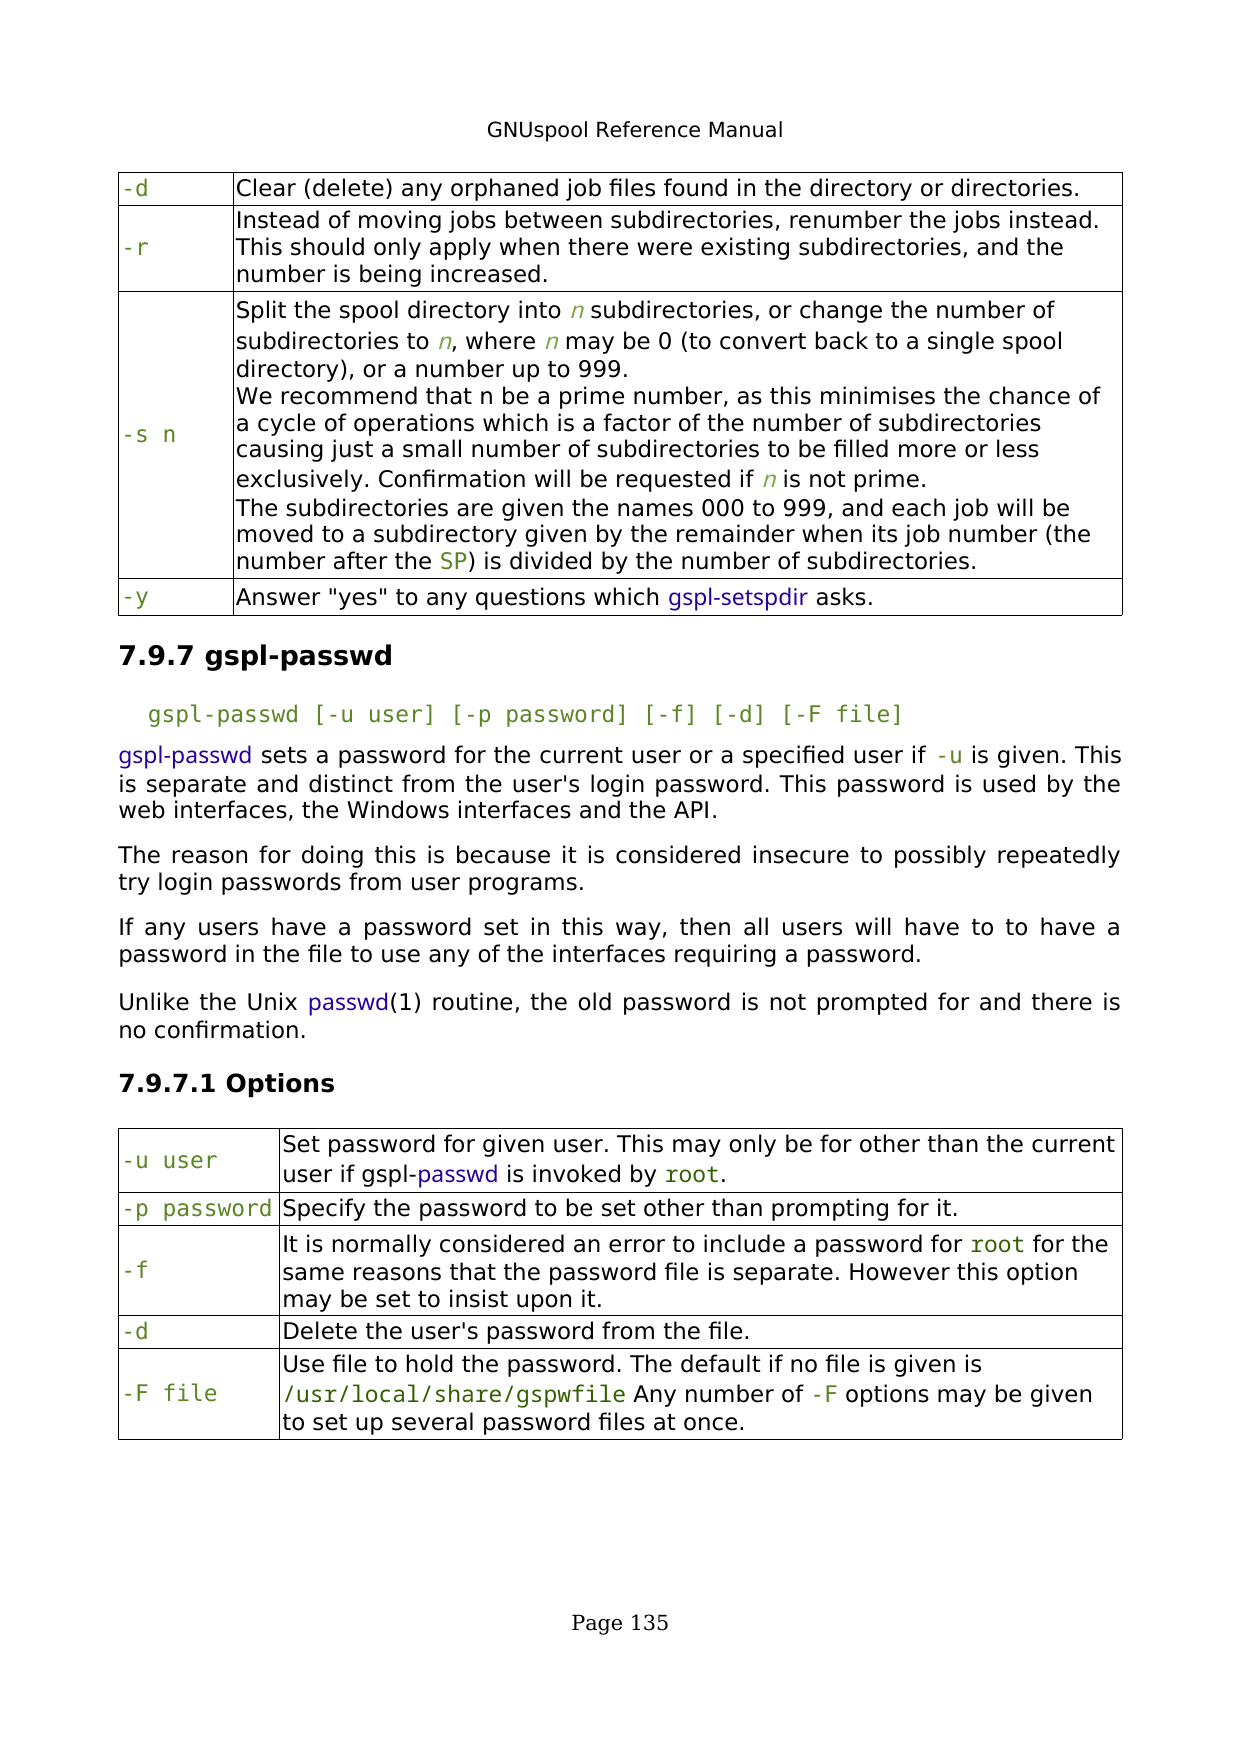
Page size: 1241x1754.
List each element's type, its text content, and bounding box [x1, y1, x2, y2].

table_cell It is normally considered an error to include a password for root for the same reasons that the password file is separate. However this option may be set to insist upon it. [280, 1226, 1122, 1315]
subtitle gspl-passwd [118, 640, 1122, 671]
text gspl-passwd [-u user] [-p password] [-f] [-d] [-F file] [148, 701, 1122, 728]
table_header Set password for given user. This may only be for other than the current user if gspl-passwd is invoked by root. [280, 1129, 1122, 1192]
table_cell Specify the password to be set other than prompting for it. [280, 1193, 1122, 1225]
table_cell Instead of moving jobs between subdirectories, renumber the jobs instead. This should only apply when there were existing subdirectories, and the number is being increased. [234, 206, 1122, 291]
table_cell -s n [119, 292, 233, 578]
table_cell -p password [119, 1193, 279, 1225]
table_cell Delete the user's password from the file. [280, 1316, 1122, 1348]
table_cell -F file [119, 1349, 279, 1439]
table_cell Answer "yes" to any questions which gspl-setspdir asks. [234, 579, 1122, 615]
text gspl-passwd sets a password for the current user or a specified user if -u is given. This is separate and distinct from the user's login password. This password is used by the web interfaces, the Windows interfaces and the API. [118, 739, 1122, 824]
table_header Clear (delete) any orphaned job files found in the directory or directories. [234, 173, 1122, 205]
table_header -u user [119, 1129, 279, 1192]
table_cell -r [119, 206, 233, 291]
subtitle Options [118, 1069, 1122, 1099]
table_cell -d [119, 1316, 279, 1348]
table_header -d [119, 173, 233, 205]
text Unlike the Unix passwd(1) routine, the old password is not prompted for and there is no confirmation. [118, 986, 1122, 1044]
table_cell -y [119, 579, 233, 615]
text If any users have a password set in this way, then all users will have to to have a password in the file to use any of the interfaces requiring a password. [118, 914, 1122, 968]
table_cell Split the spool directory into n subdirectories, or change the number of subdirectories to n, where n may be 0 (to convert back to a single spool directory), or a number up to 999. We recommend that n be a prime number, as this minimises the chance of a cycle of operations which is a factor of the number of subdirectories causing just a small number of subdirectories to be filled more or less exclusively. Confirmation will be requested if n is not prime. The subdirectories are given the names 000 to 999, and each job will be moved to a subdirectory given by the remainder when its job number (the number after the SP) is divided by the number of subdirectories. [234, 292, 1122, 578]
table_cell Use file to hold the password. The default if no file is given is /usr/local/share/gspwfile Any number of -F options may be given to set up several password files at once. [280, 1349, 1122, 1439]
text The reason for doing this is because it is considered insecure to possibly repeatedly try login passwords from user programs. [118, 843, 1122, 896]
table_cell -f [119, 1226, 279, 1315]
